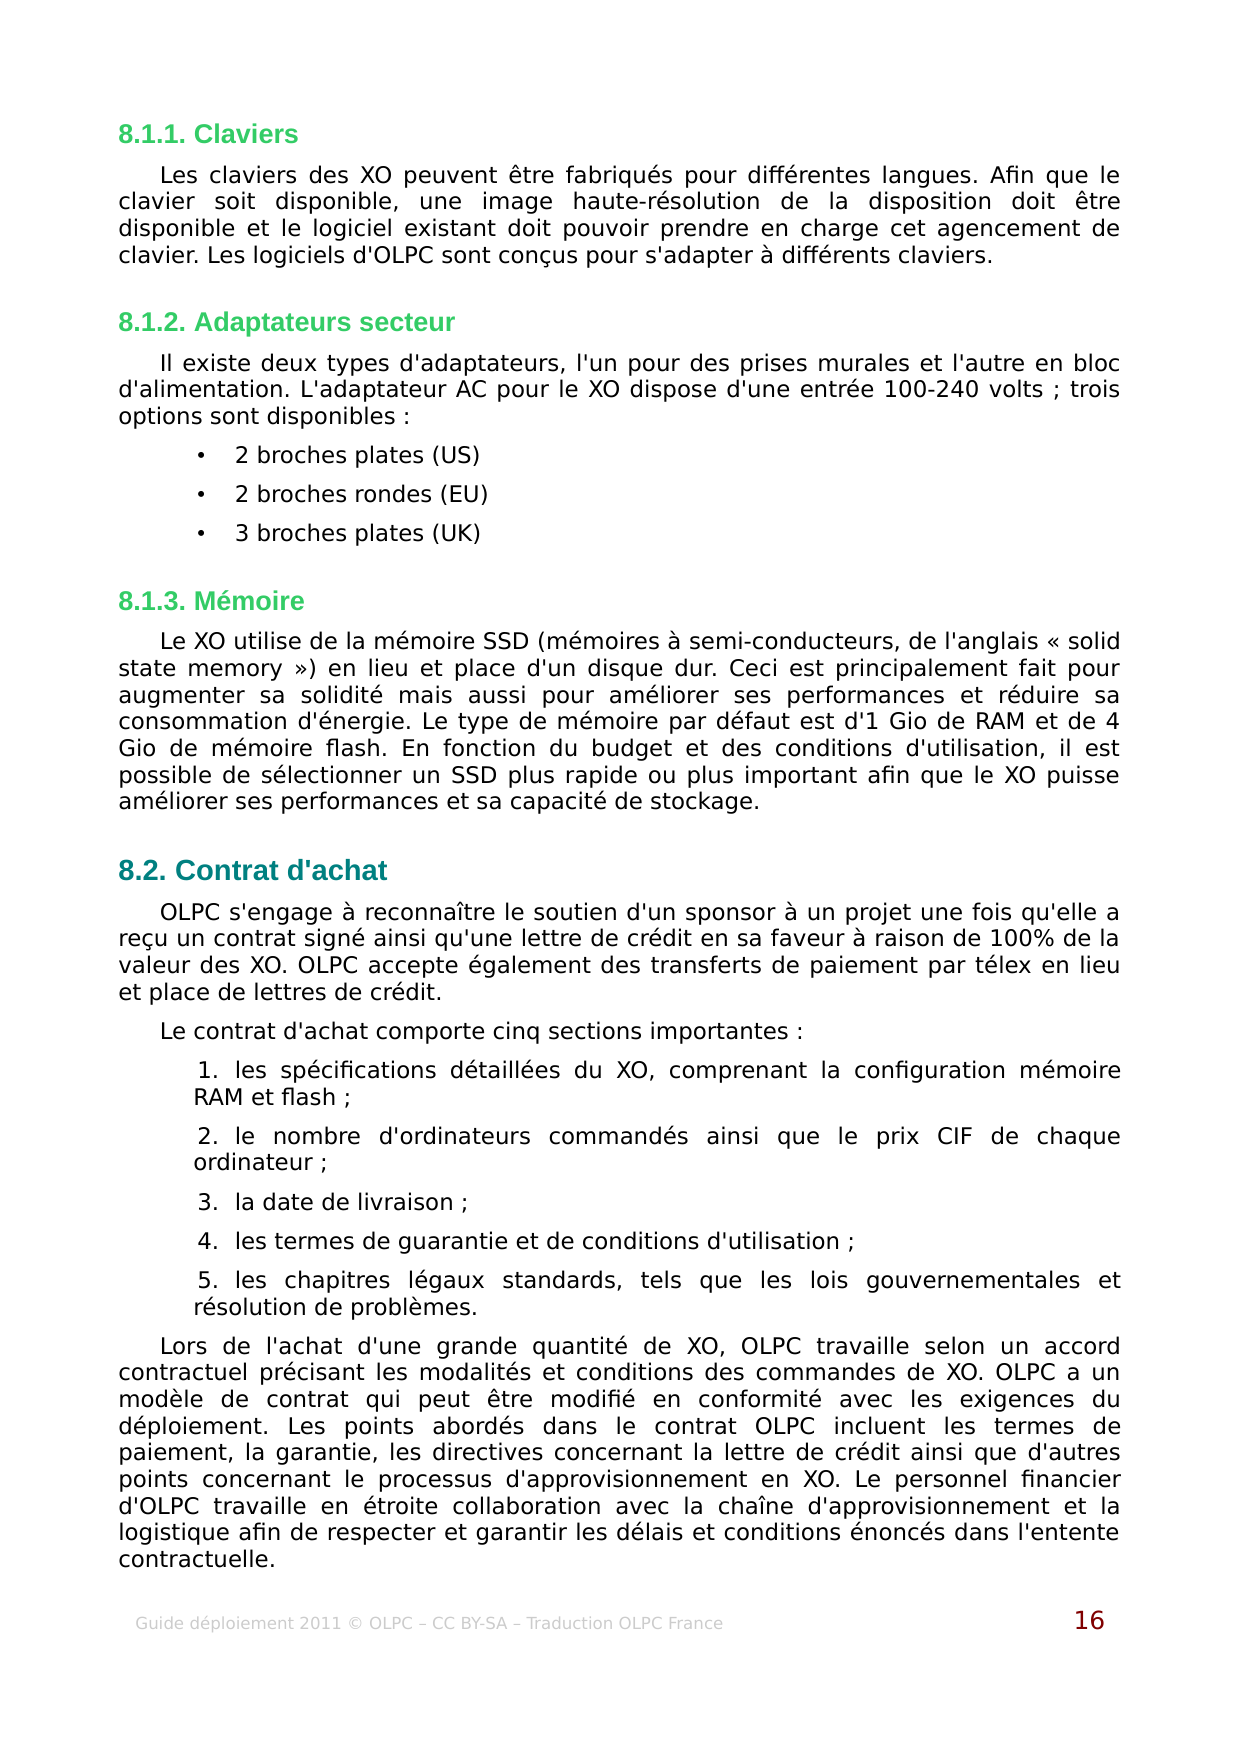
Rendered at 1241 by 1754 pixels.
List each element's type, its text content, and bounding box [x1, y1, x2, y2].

text Lors de l'achat d'une grande quantité de XO, OLPC travaille selon un accord contractuel précisant les modalités et conditions des commandes de XO. OLPC a un modèle de contrat qui peut être modifié en conformité avec les exigences du déploiement. Les points abordés dans le contrat OLPC incluent les termes de paiement, la garantie, les directives concernant la lettre de crédit ainsi que d'autres points concernant le processus d'approvisionnement en XO. Le personnel financier d'OLPC travaille en étroite collaboration avec la chaîne d'approvisionnement et la logistique afin de respecter et garantir les délais et conditions énoncés dans l'entente contractuelle. [118, 1333, 1122, 1573]
list les spécifications détaillées du XO, comprenant la configuration mémoire RAM et flash ; [156, 1057, 1122, 1110]
list les termes de guarantie et de conditions d'utilisation ; [156, 1228, 1122, 1254]
subtitle Contrat d'achat [118, 853, 1122, 886]
text Les claviers des XO peuvent être fabriqués pour différentes langues. Afin que le clavier soit disponible, une image haute-résolution de la disposition doit être disponible et le logiciel existant doit pouvoir prendre en charge cet agencement de clavier. Les logiciels d'OLPC sont conçus pour s'adapter à différents claviers. [118, 162, 1122, 268]
text Le XO utilise de la mémoire SSD (mémoires à semi-conducteurs, de l'anglais « solid state memory ») en lieu et place d'un disque dur. Ceci est principalement fait pour augmenter sa solidité mais aussi pour améliorer ses performances et réduire sa consommation d'énergie. Le type de mémoire par défaut est d'1 Gio de RAM et de 4 Gio de mémoire flash. En fonction du budget et des conditions d'utilisation, il est possible de sélectionner un SSD plus rapide ou plus important afin que le XO puisse améliorer ses performances et sa capacité de stockage. [118, 628, 1122, 815]
text Le contrat d'achat comporte cinq sections importantes : [118, 1018, 1122, 1044]
list 2 broches rondes (EU) [156, 481, 1122, 508]
text Il existe deux types d'adaptateurs, l'un pour des prises murales et l'autre en bloc d'alimentation. L'adaptateur AC pour le XO dispose d'une entrée 100-240 volts ; trois options sont disponibles : [118, 350, 1122, 430]
list le nombre d'ordinateurs commandés ainsi que le prix CIF de chaque ordinateur ; [156, 1123, 1122, 1176]
list 2 broches plates (US) [156, 442, 1122, 469]
list 3 broches plates (UK) [156, 521, 1122, 547]
list les chapitres légaux standards, tels que les lois gouvernementales et résolution de problèmes. [156, 1267, 1122, 1320]
subtitle Mémoire [118, 585, 1122, 616]
list la date de livraison ; [156, 1189, 1122, 1215]
subtitle Adaptateurs secteur [118, 306, 1122, 337]
subtitle Claviers [118, 118, 1122, 149]
text OLPC s'engage à reconnaître le soutien d'un sponsor à un projet une fois qu'elle a reçu un contrat signé ainsi qu'une lettre de crédit en sa faveur à raison de 100% de la valeur des XO. OLPC accepte également des transferts de paiement par télex en lieu et place de lettres de crédit. [118, 899, 1122, 1005]
